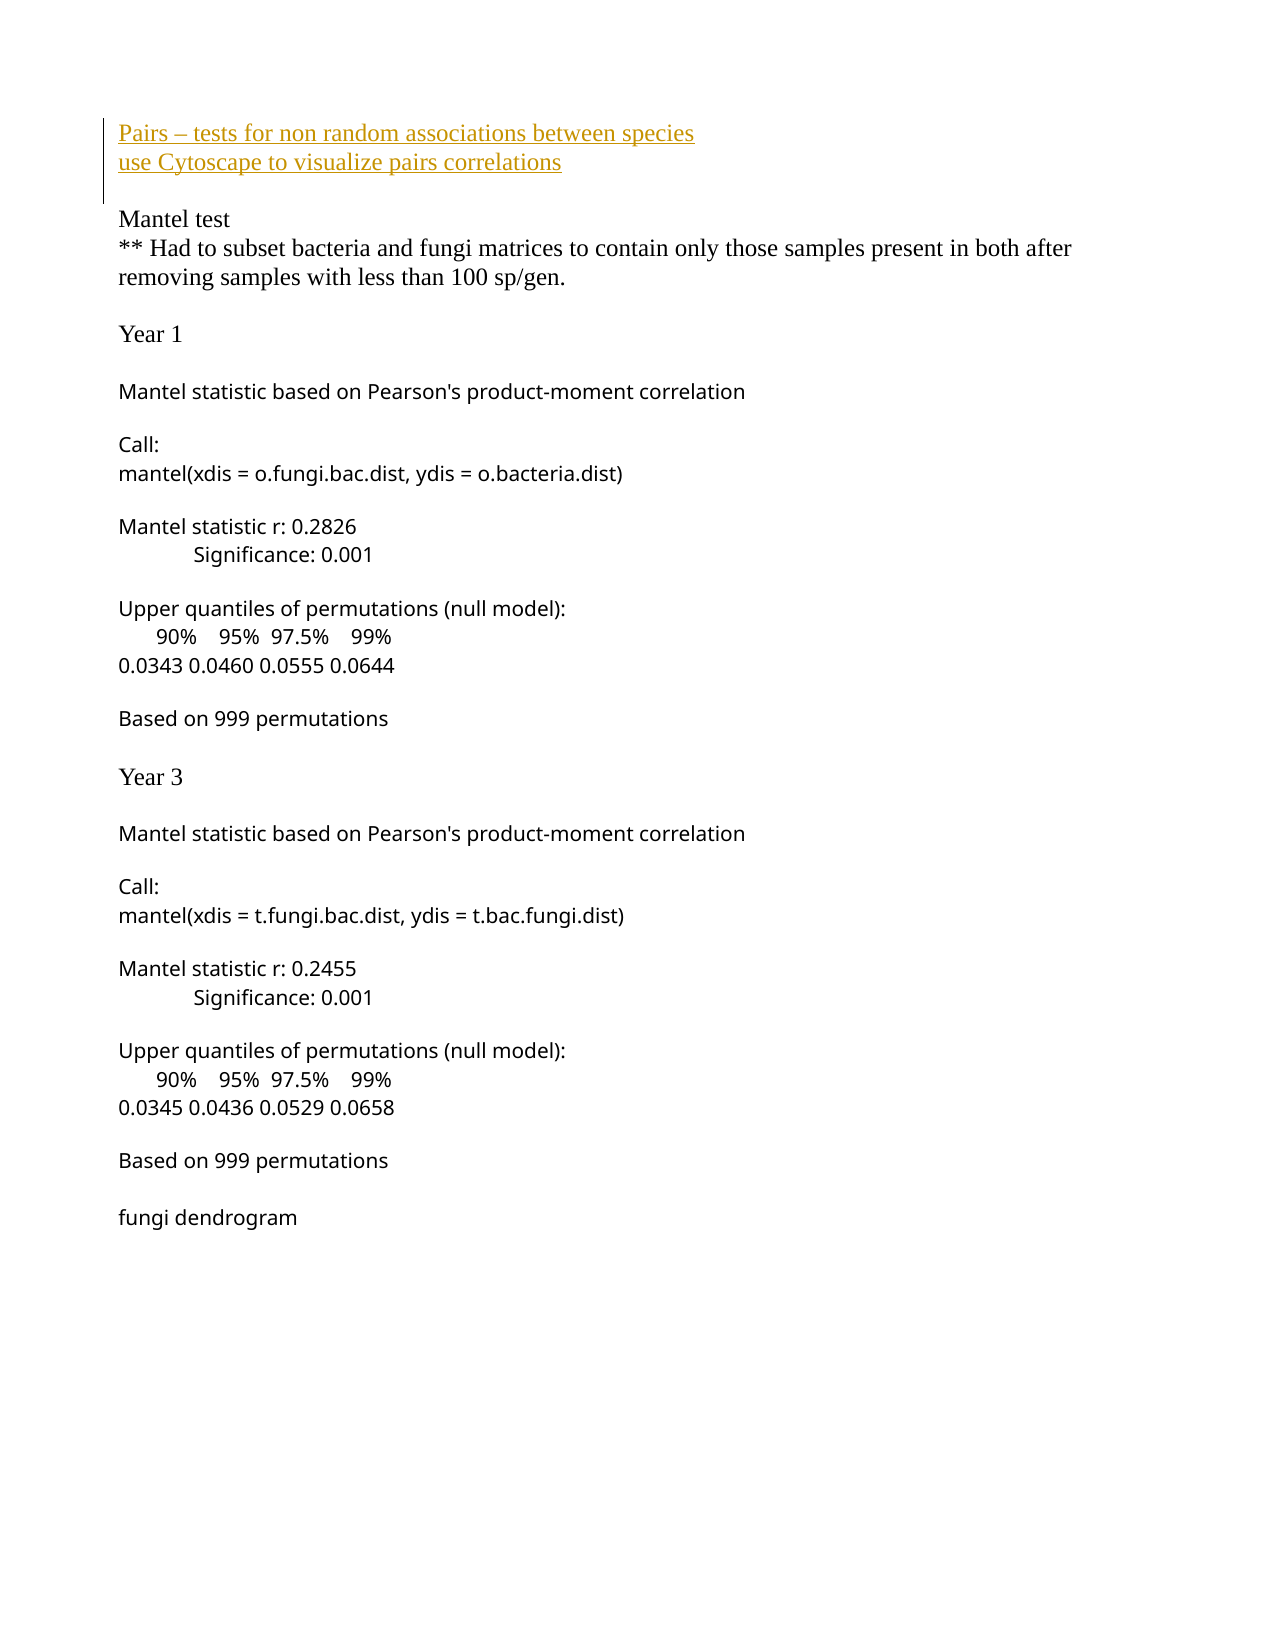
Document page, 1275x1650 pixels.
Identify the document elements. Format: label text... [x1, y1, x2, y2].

text Mantel statistic based on Pearson's product-moment correlation [118, 819, 1157, 847]
text Mantel statistic based on Pearson's product-moment correlation [118, 377, 1157, 405]
text ** Had to subset bacteria and fungi matrices to contain only those samples present in both after removing samples with less than 100 sp/gen. [118, 233, 1157, 291]
text Based on 999 permutations [118, 1147, 1157, 1175]
text mantel(xdis = t.fungi.bac.dist, ydis = t.bac.fungi.dist) [118, 901, 1157, 929]
text 0.0343 0.0460 0.0555 0.0644 [118, 651, 1157, 679]
text Based on 999 permutations [118, 704, 1157, 733]
text Upper quantiles of permutations (null model): [118, 594, 1157, 622]
text Mantel test [118, 204, 1157, 233]
text Year 1 [118, 319, 1157, 348]
text Pairs – tests for non random associations between species [118, 118, 1157, 147]
text Significance: 0.001 [118, 541, 1157, 569]
text Call: [118, 872, 1157, 901]
text use Cytoscape to visualize pairs correlations [118, 147, 1157, 176]
text fungi dendrogram [118, 1203, 1157, 1232]
text 90% 95% 97.5% 99% [118, 622, 1157, 651]
text Significance: 0.001 [118, 983, 1157, 1011]
text Mantel statistic r: 0.2826 [118, 512, 1157, 541]
text 0.0345 0.0436 0.0529 0.0658 [118, 1093, 1157, 1122]
text Call: [118, 430, 1157, 459]
text Mantel statistic r: 0.2455 [118, 954, 1157, 983]
text 90% 95% 97.5% 99% [118, 1065, 1157, 1093]
text mantel(xdis = o.fungi.bac.dist, ydis = o.bacteria.dist) [118, 459, 1157, 487]
text Year 3 [118, 762, 1157, 790]
text Upper quantiles of permutations (null model): [118, 1036, 1157, 1065]
